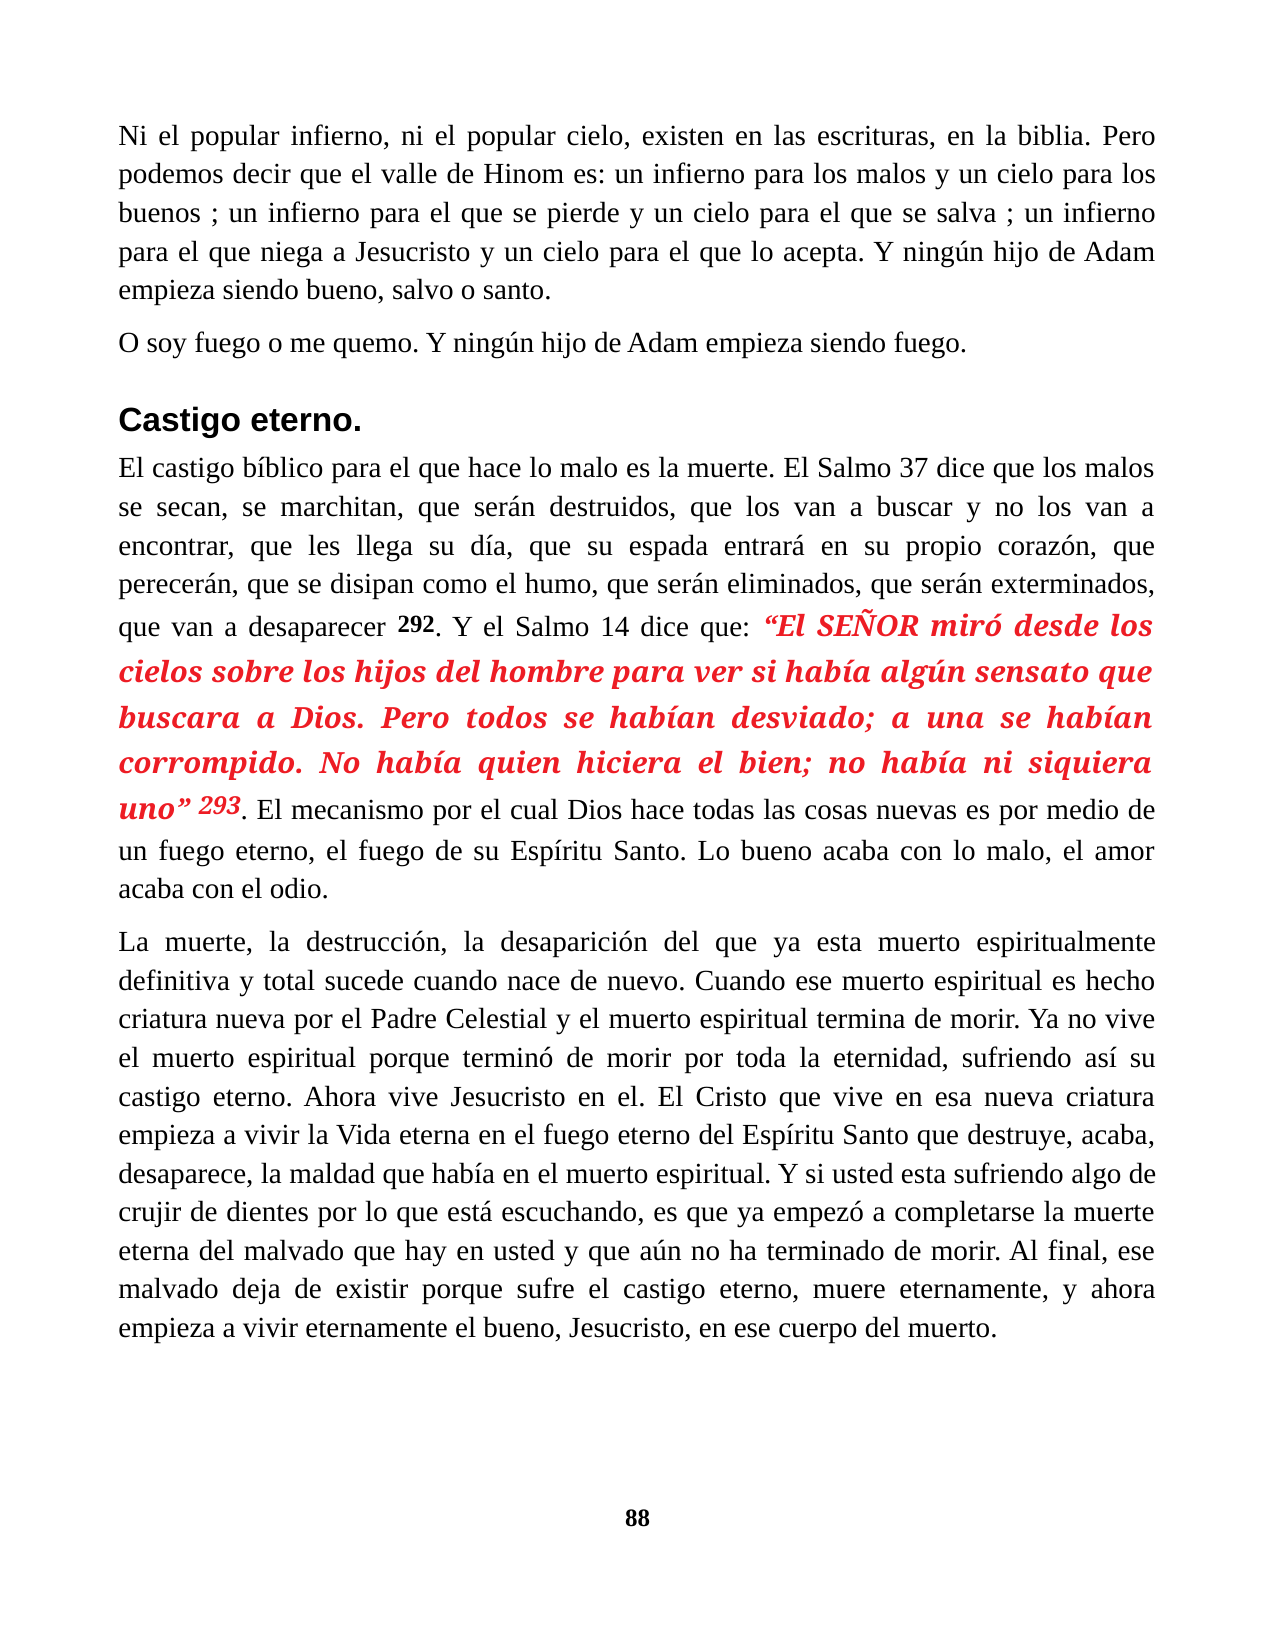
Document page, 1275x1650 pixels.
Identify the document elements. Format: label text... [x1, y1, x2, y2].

text El castigo bíblico para el que hace lo malo es la muerte. El Salmo 37 dice que los malos se secan, se marchitan, que serán destruidos, que los van a buscar y no los van a encontrar, que les llega su día, que su espada entrará en su propio corazón, que perecerán, que se disipan como el humo, que serán eliminados, que serán exterminados, que van a desaparecer . Y el Salmo 14 dice que: “El SEÑOR miró desde los cielos sobre los hijos del hombre para ver si había algún sensato que buscara a Dios. Pero todos se habían desviado; a una se habían corrompido. No había quien hiciera el bien; no había ni siquiera uno” . El mecanismo por el cual Dios hace todas las cosas nuevas es por medio de un fuego eterno, el fuego de su Espíritu Santo. Lo bueno acaba con lo malo, el amor acaba con el odio. [118, 451, 1157, 905]
subtitle Castigo eterno. [118, 399, 1157, 438]
text Ni el popular infierno, ni el popular cielo, existen en las escrituras, en la biblia. Pero podemos decir que el valle de Hinom es: un infierno para los malos y un cielo para los buenos ; un infierno para el que se pierde y un cielo para el que se salva ; un infierno para el que niega a Jesucristo y un cielo para el que lo acepta. Y ningún hijo de Adam empieza siendo bueno, salvo o santo. [118, 118, 1157, 306]
text O soy fuego o me quemo. Y ningún hijo de Adam empieza siendo fuego. [118, 325, 1157, 359]
text La muerte, la destrucción, la desaparición del que ya esta muerto espiritualmente definitiva y total sucede cuando nace de nuevo. Cuando ese muerto espiritual es hecho criatura nueva por el Padre Celestial y el muerto espiritual termina de morir. Ya no vive el muerto espiritual porque terminó de morir por toda la eternidad, sufriendo así su castigo eterno. Ahora vive Jesucristo en el. El Cristo que vive en esa nueva criatura empieza a vivir la Vida eterna en el fuego eterno del Espíritu Santo que destruye, acaba, desaparece, la maldad que había en el muerto espiritual. Y si usted esta sufriendo algo de crujir de dientes por lo que está escuchando, es que ya empezó a completarse la muerte eterna del malvado que hay en usted y que aún no ha terminado de morir. Al final, ese malvado deja de existir porque sufre el castigo eterno, muere eternamente, y ahora empieza a vivir eternamente el bueno, Jesucristo, en ese cuerpo del muerto. [118, 924, 1157, 1343]
